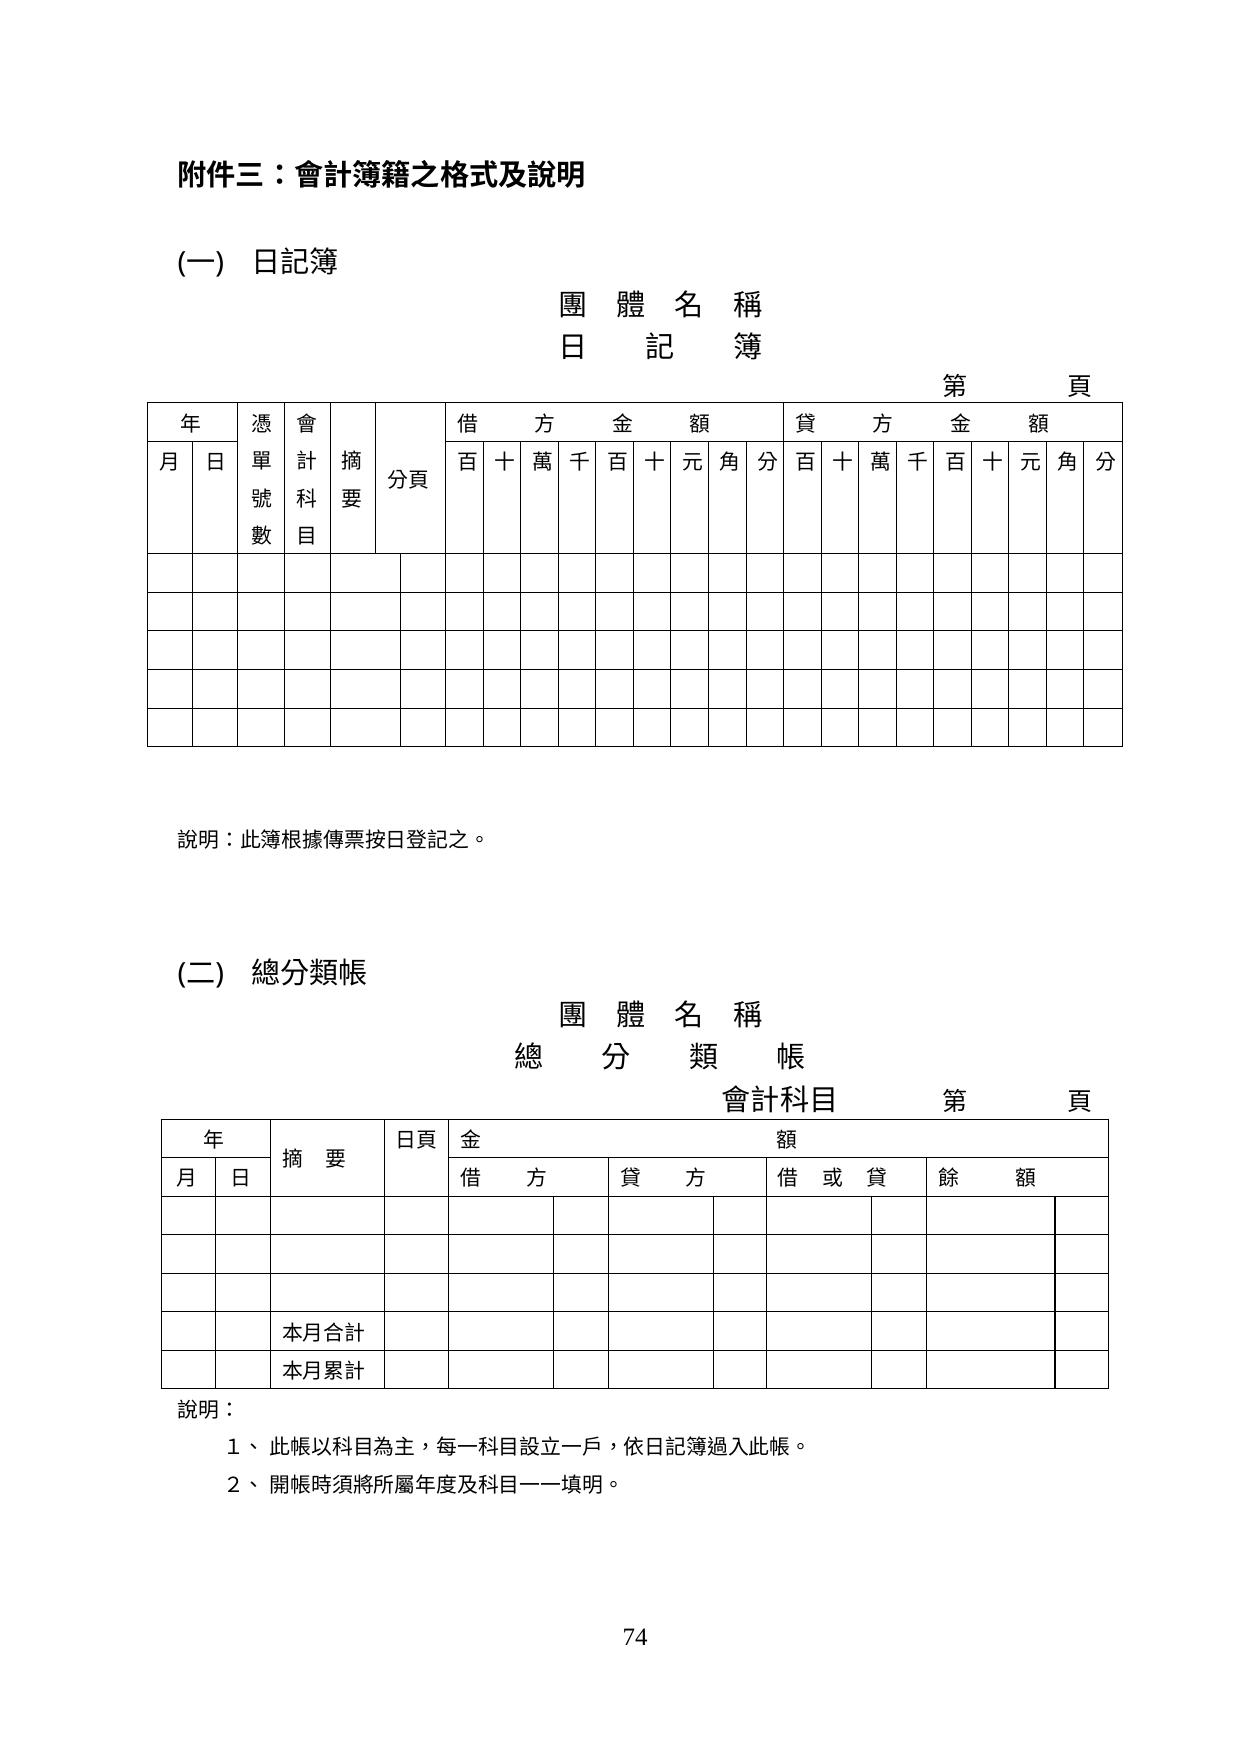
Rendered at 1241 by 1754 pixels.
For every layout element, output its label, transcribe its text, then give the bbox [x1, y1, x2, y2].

table_cell [148, 554, 192, 592]
table_cell [767, 1274, 871, 1311]
table_cell [1009, 709, 1046, 746]
table_cell [934, 554, 971, 592]
table_cell [216, 1235, 270, 1273]
table_cell 萬 [521, 442, 558, 553]
table_cell [285, 670, 330, 707]
table_cell [193, 670, 237, 707]
table_cell [927, 1351, 1054, 1388]
table_cell [859, 747, 896, 822]
table_cell [385, 1197, 448, 1234]
table_cell [859, 670, 896, 707]
table_cell [446, 747, 483, 822]
table_cell 借方 [449, 1158, 608, 1196]
text ２、 開帳時須將所屬年度及科目一一填明。 [223, 1464, 1092, 1502]
table_cell [1009, 593, 1046, 630]
table_cell [1047, 709, 1083, 746]
text 說明：此簿根據傳票按日登記之。 [177, 822, 1092, 853]
table_cell [330, 747, 376, 822]
table_cell [859, 554, 896, 592]
table_cell [767, 1235, 871, 1273]
table_cell 元 [671, 442, 708, 553]
text 會計科目 第 頁 [177, 1076, 1092, 1118]
text 日 記 簿 [227, 324, 1092, 366]
text 附件三：會計簿籍之格式及說明 [177, 135, 1092, 210]
table_cell [1047, 631, 1083, 669]
table_cell [596, 709, 633, 746]
table_cell [927, 1235, 1054, 1273]
table_cell [747, 631, 783, 669]
table_cell [671, 709, 708, 746]
table_cell [401, 670, 445, 707]
table_cell [872, 1197, 926, 1234]
table_cell [927, 1312, 1054, 1350]
table_cell [1056, 1197, 1108, 1234]
table_header 摘要 [271, 1120, 384, 1196]
table_cell [521, 593, 558, 630]
table_cell [927, 1274, 1054, 1311]
table_cell [671, 747, 708, 822]
table_cell [271, 1274, 384, 1311]
table_cell [484, 709, 520, 746]
table_cell [596, 631, 633, 669]
table_cell [484, 554, 520, 592]
table_cell [714, 1351, 766, 1388]
table_cell [784, 709, 821, 746]
table_cell [559, 554, 595, 592]
table_cell [559, 593, 595, 630]
table_cell [193, 554, 237, 592]
table_cell [671, 554, 708, 592]
table_cell [400, 747, 446, 822]
table_cell [747, 709, 783, 746]
table_cell 日 [193, 442, 237, 553]
table_cell [972, 709, 1008, 746]
table_cell [385, 1312, 448, 1350]
table_cell [401, 554, 445, 592]
text (一) 日記簿 [177, 239, 1092, 281]
table_cell 角 [1047, 442, 1083, 553]
table_cell [285, 631, 330, 669]
table_cell [559, 670, 595, 707]
table_cell [596, 670, 633, 707]
table_header 貸方金額 [784, 403, 1122, 441]
table_cell [897, 670, 933, 707]
table_cell 十 [822, 442, 858, 553]
table_cell [449, 1312, 553, 1350]
table_cell 借或貸 [767, 1158, 926, 1196]
table_cell [148, 709, 192, 746]
table_cell [822, 554, 858, 592]
table_cell [1084, 709, 1122, 746]
table_cell [822, 670, 858, 707]
table_cell [449, 1197, 553, 1234]
table_header 借方金額 [446, 403, 783, 441]
table_cell [446, 670, 483, 707]
table_cell [671, 670, 708, 707]
table_cell [714, 1312, 766, 1350]
table_cell [634, 631, 670, 669]
text 團 體 名 稱 [227, 281, 1092, 324]
table_cell 月 [162, 1158, 215, 1196]
table_cell 日 [216, 1158, 270, 1196]
table_cell 角 [709, 442, 746, 553]
table_cell [708, 747, 746, 822]
table_cell [162, 1274, 215, 1311]
table_cell [709, 554, 746, 592]
table_cell [972, 593, 1008, 630]
table_cell [784, 747, 821, 822]
table_cell [385, 1274, 448, 1311]
table_cell [521, 631, 558, 669]
table_cell [376, 747, 400, 822]
table_cell [1009, 631, 1046, 669]
table_cell 萬 [859, 442, 896, 553]
table_cell [1009, 747, 1046, 822]
table_cell [1084, 670, 1122, 707]
table_cell [385, 1235, 448, 1273]
table_cell [822, 631, 858, 669]
table_cell [1056, 1274, 1108, 1311]
table_cell [521, 709, 558, 746]
table_cell [767, 1312, 871, 1350]
table_cell [331, 554, 400, 592]
table_cell [216, 1351, 270, 1388]
table_cell [148, 593, 192, 630]
table_cell [238, 631, 284, 669]
table_cell [147, 747, 192, 822]
table_cell [822, 709, 858, 746]
table_cell [897, 593, 933, 630]
table_cell [1047, 554, 1083, 592]
table_cell [559, 709, 595, 746]
table_cell [609, 1274, 713, 1311]
table_cell [859, 593, 896, 630]
table_cell [271, 1235, 384, 1273]
table_cell [609, 1197, 713, 1234]
table_cell [934, 593, 971, 630]
table_cell [238, 709, 284, 746]
table_cell 元 [1009, 442, 1046, 553]
table_cell [972, 631, 1008, 669]
table_cell [872, 1235, 926, 1273]
table_cell [193, 709, 237, 746]
table_cell [238, 747, 285, 822]
table_cell [972, 670, 1008, 707]
table_cell [746, 747, 783, 822]
table_cell [609, 1351, 713, 1388]
table_cell [934, 709, 971, 746]
table_cell [709, 670, 746, 707]
table_cell [596, 593, 633, 630]
table_header 日頁 [385, 1120, 448, 1196]
table_cell [162, 1197, 215, 1234]
table_cell [872, 1351, 926, 1388]
table_cell [897, 631, 933, 669]
table_cell [747, 593, 783, 630]
table_cell [1056, 1351, 1108, 1388]
table_cell [1047, 670, 1083, 707]
table_cell [216, 1312, 270, 1350]
table_cell [193, 631, 237, 669]
table_cell 千 [897, 442, 933, 553]
table_cell [285, 747, 330, 822]
table_cell [596, 554, 633, 592]
table_cell [633, 747, 671, 822]
table_cell [784, 670, 821, 707]
table_cell [216, 1197, 270, 1234]
table_cell [972, 554, 1008, 592]
table_cell [148, 631, 192, 669]
table_cell [671, 631, 708, 669]
table_cell [859, 709, 896, 746]
table_cell 百 [784, 442, 821, 553]
table_cell [1009, 670, 1046, 707]
table_cell [1084, 631, 1122, 669]
table_cell [784, 593, 821, 630]
table_cell 月 [148, 442, 192, 553]
table_cell [872, 1274, 926, 1311]
table_cell [401, 709, 445, 746]
table_cell [671, 593, 708, 630]
table_cell [596, 747, 633, 822]
table_cell [559, 631, 595, 669]
table_header 分頁 [376, 403, 445, 553]
table_cell [148, 670, 192, 707]
table_cell 千 [559, 442, 595, 553]
table_header 金額 [449, 1120, 1108, 1157]
text １、 此帳以科目為主，每一科目設立一戶，依日記簿過入此帳。 [223, 1427, 1092, 1464]
table_cell [238, 554, 284, 592]
table_cell [934, 631, 971, 669]
table_cell [767, 1197, 871, 1234]
table_cell [634, 554, 670, 592]
table_header 年 [148, 403, 237, 441]
table_cell [446, 709, 483, 746]
table_cell [634, 670, 670, 707]
table_cell [747, 554, 783, 592]
table_cell [709, 631, 746, 669]
text 團 體 名 稱 [227, 992, 1092, 1034]
table_cell [521, 747, 558, 822]
table_cell [971, 747, 1009, 822]
text 第 頁 [227, 366, 1092, 402]
table_cell [934, 747, 971, 822]
table_cell 十 [972, 442, 1008, 553]
table_cell [554, 1235, 608, 1273]
table_cell 餘額 [927, 1158, 1108, 1196]
table_cell [285, 554, 330, 592]
table_cell [554, 1197, 608, 1234]
table_cell [714, 1274, 766, 1311]
table_cell [446, 554, 483, 592]
table_cell [446, 593, 483, 630]
table_cell [521, 554, 558, 592]
table_cell [162, 1312, 215, 1350]
table_cell 本月累計 [271, 1351, 384, 1388]
table_cell [822, 593, 858, 630]
table_cell [709, 593, 746, 630]
table_cell [927, 1197, 1054, 1234]
table_header 年 [162, 1120, 270, 1157]
table_cell 本月合計 [271, 1312, 384, 1350]
table_cell 百 [596, 442, 633, 553]
table_cell [484, 631, 520, 669]
table_cell 百 [934, 442, 971, 553]
table_cell 十 [484, 442, 520, 553]
table_cell [401, 631, 445, 669]
table_cell [446, 631, 483, 669]
table_cell [331, 709, 400, 746]
table_cell 百 [446, 442, 483, 553]
table_cell [634, 709, 670, 746]
text 總 分 類 帳 [227, 1034, 1092, 1076]
table_cell 十 [634, 442, 670, 553]
table_cell [897, 709, 933, 746]
table_cell [331, 631, 400, 669]
table_header 會計科目 [285, 403, 330, 553]
table_cell [484, 593, 520, 630]
table_cell [449, 1274, 553, 1311]
table_cell [859, 631, 896, 669]
table_cell [162, 1351, 215, 1388]
table_cell [784, 554, 821, 592]
table_cell [238, 593, 284, 630]
table_cell [331, 593, 400, 630]
table_cell [934, 670, 971, 707]
table_cell 分 [747, 442, 783, 553]
table_cell [521, 670, 558, 707]
table_cell [714, 1235, 766, 1273]
table_header 憑單號數 [238, 403, 284, 553]
table_cell [1009, 554, 1046, 592]
table_cell [821, 747, 859, 822]
table_cell [483, 747, 521, 822]
table_cell [767, 1351, 871, 1388]
table_cell [784, 631, 821, 669]
table_cell [1056, 1312, 1108, 1350]
table_cell [238, 670, 284, 707]
table_cell 分 [1084, 442, 1122, 553]
table_header 摘要 [331, 403, 375, 553]
table_cell [449, 1235, 553, 1273]
table_cell [554, 1351, 608, 1388]
table_cell [1084, 593, 1122, 630]
table_cell [484, 670, 520, 707]
table_cell [449, 1351, 553, 1388]
table_cell [1047, 593, 1083, 630]
table_cell [1056, 1235, 1108, 1273]
table_cell [896, 747, 934, 822]
table_cell [285, 709, 330, 746]
table_cell [714, 1197, 766, 1234]
table_cell [747, 670, 783, 707]
table_cell [709, 709, 746, 746]
table_cell [285, 593, 330, 630]
table_cell [872, 1312, 926, 1350]
table_cell 貸方 [609, 1158, 766, 1196]
table_cell [162, 1235, 215, 1273]
table_cell [216, 1274, 270, 1311]
table_cell [558, 747, 596, 822]
table_cell [609, 1312, 713, 1350]
table_cell [331, 670, 400, 707]
table_cell [193, 747, 238, 822]
table_cell [385, 1351, 448, 1388]
table_cell [193, 593, 237, 630]
table_cell [1084, 747, 1122, 822]
text (二) 總分類帳 [177, 949, 1092, 992]
table_cell [609, 1235, 713, 1273]
table_cell [634, 593, 670, 630]
table_cell [1084, 554, 1122, 592]
table_cell [271, 1197, 384, 1234]
table_cell [554, 1312, 608, 1350]
table_cell [1046, 747, 1084, 822]
table_cell [554, 1274, 608, 1311]
table_cell [401, 593, 445, 630]
table_cell [897, 554, 933, 592]
text 說明： [177, 1389, 1092, 1427]
